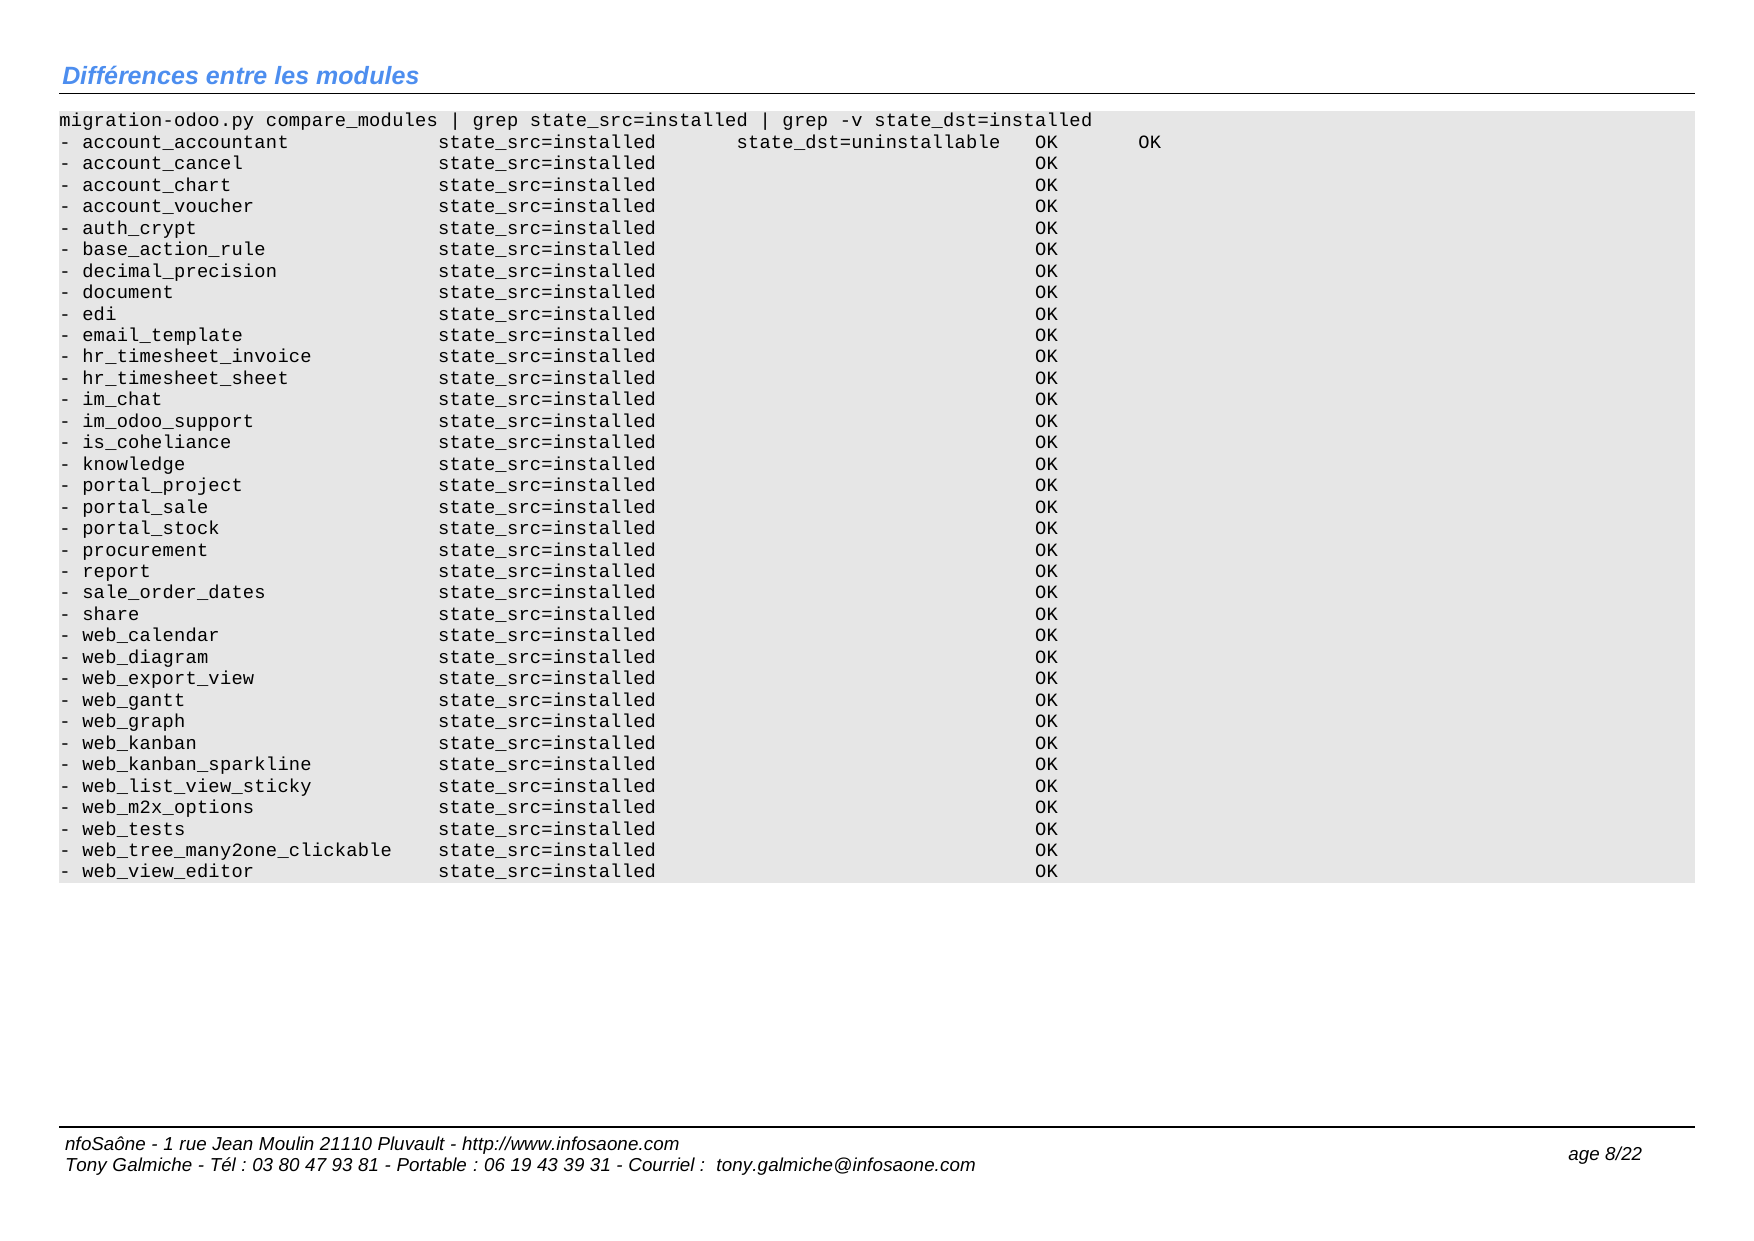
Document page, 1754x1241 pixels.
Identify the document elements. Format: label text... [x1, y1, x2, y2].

text - im_odoo_support state_src=installed OK [59, 411, 1695, 433]
text - web_tree_many2one_clickable state_src=installed OK [59, 840, 1695, 862]
text - web_graph state_src=installed OK [59, 712, 1695, 733]
text - base_action_rule state_src=installed OK [59, 239, 1695, 261]
text - document state_src=installed OK [59, 282, 1695, 304]
text - web_list_view_sticky state_src=installed OK [59, 776, 1695, 797]
text - web_kanban_sparkline state_src=installed OK [59, 754, 1695, 776]
text - account_cancel state_src=installed OK [59, 154, 1695, 175]
text - web_gantt state_src=installed OK [59, 690, 1695, 712]
text - portal_project state_src=installed OK [59, 476, 1695, 497]
text - share state_src=installed OK [59, 604, 1695, 626]
text - im_chat state_src=installed OK [59, 390, 1695, 411]
text - hr_timesheet_invoice state_src=installed OK [59, 347, 1695, 368]
text - report state_src=installed OK [59, 561, 1695, 583]
text - web_diagram state_src=installed OK [59, 647, 1695, 669]
text - knowledge state_src=installed OK [59, 454, 1695, 476]
text - decimal_precision state_src=installed OK [59, 261, 1695, 282]
text - account_chart state_src=installed OK [59, 175, 1695, 197]
text - web_export_view state_src=installed OK [59, 669, 1695, 690]
text - email_template state_src=installed OK [59, 325, 1695, 347]
text - hr_timesheet_sheet state_src=installed OK [59, 368, 1695, 390]
text - is_coheliance state_src=installed OK [59, 433, 1695, 454]
text - web_tests state_src=installed OK [59, 819, 1695, 840]
text - account_voucher state_src=installed OK [59, 197, 1695, 218]
text - web_m2x_options state_src=installed OK [59, 797, 1695, 819]
subtitle Différences entre les modules [59, 59, 1695, 93]
text migration-odoo.py compare_modules | grep state_src=installed | grep -v state_dst=installed [59, 111, 1695, 132]
text - auth_crypt state_src=installed OK [59, 218, 1695, 239]
text - web_view_editor state_src=installed OK [59, 862, 1695, 883]
text - account_accountant state_src=installed state_dst=uninstallable OK OK [59, 132, 1695, 154]
text - web_kanban state_src=installed OK [59, 733, 1695, 754]
text - portal_stock state_src=installed OK [59, 518, 1695, 540]
text - sale_order_dates state_src=installed OK [59, 583, 1695, 604]
text - procurement state_src=installed OK [59, 540, 1695, 561]
text - edi state_src=installed OK [59, 304, 1695, 325]
text - portal_sale state_src=installed OK [59, 497, 1695, 518]
text - web_calendar state_src=installed OK [59, 626, 1695, 647]
